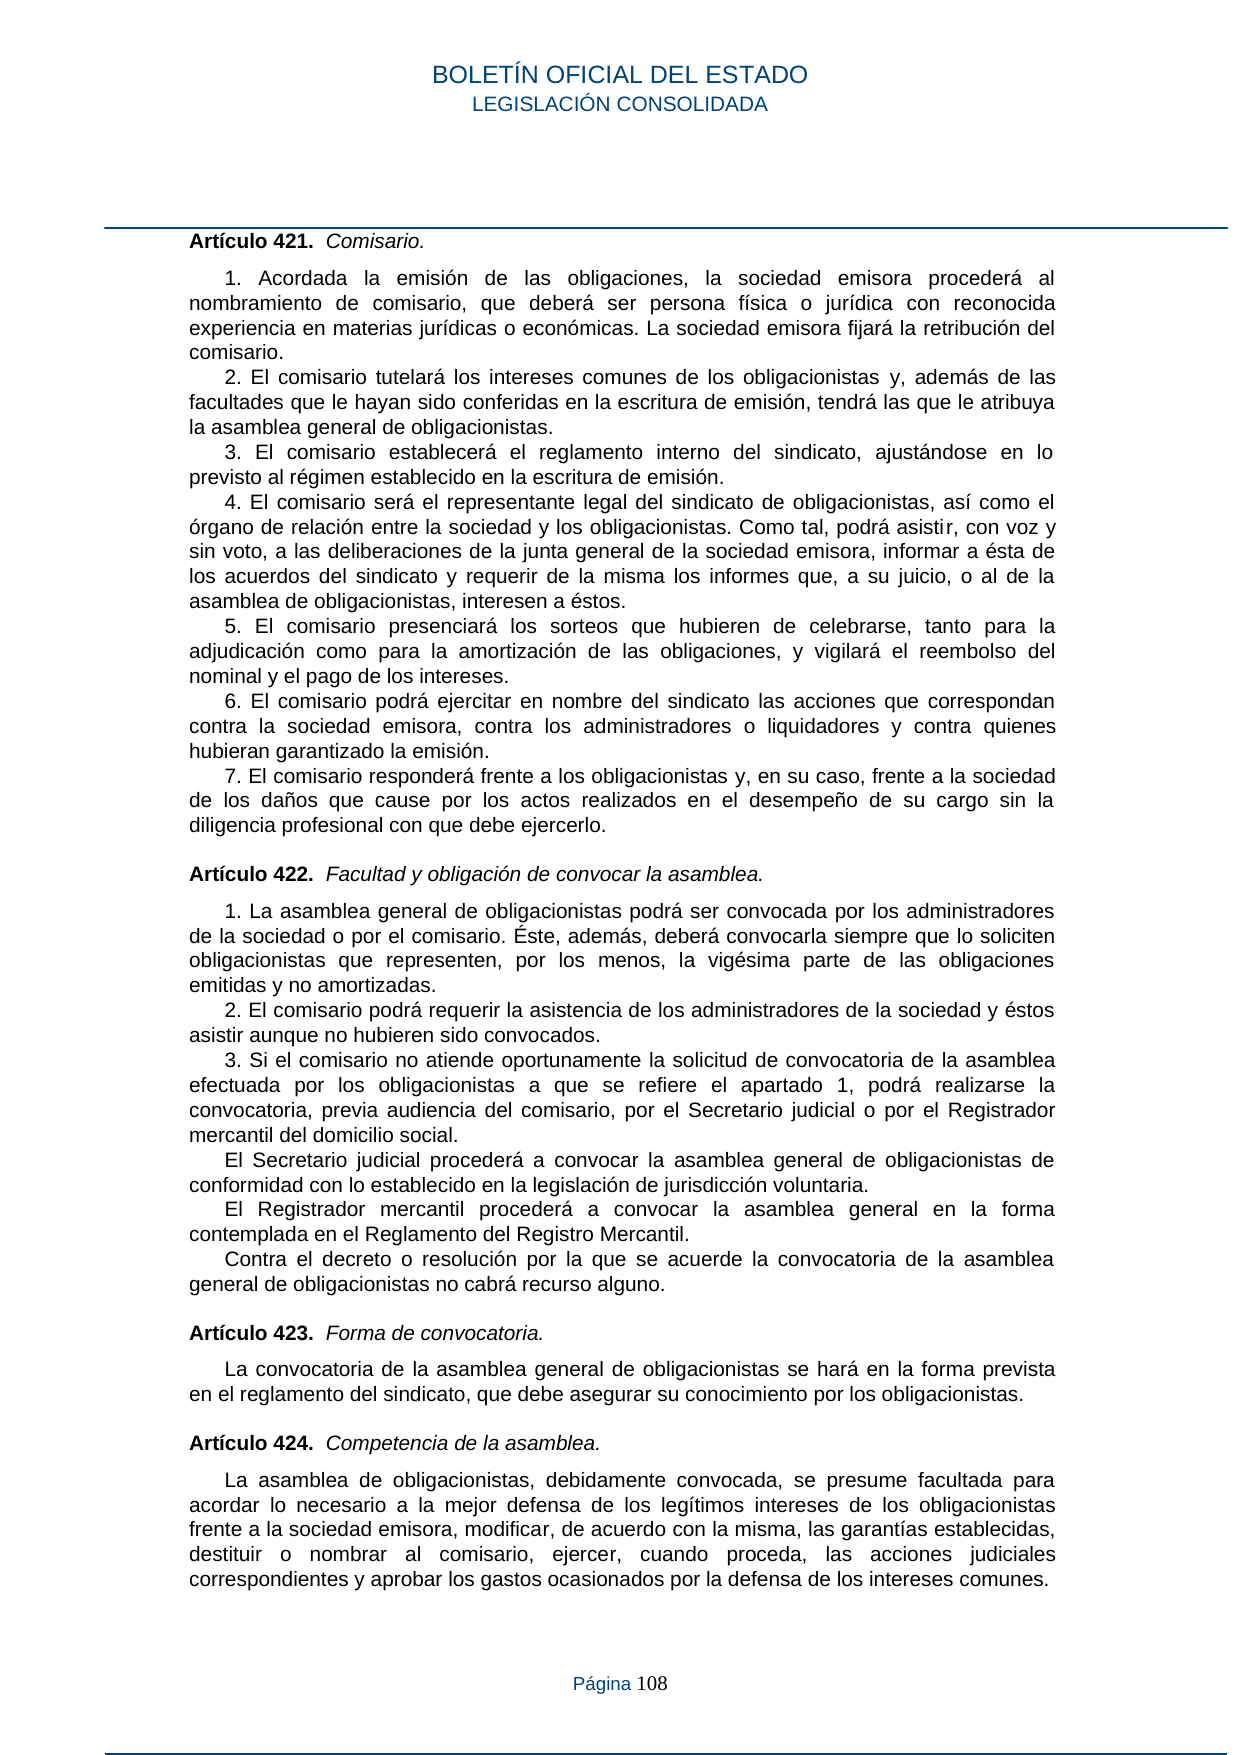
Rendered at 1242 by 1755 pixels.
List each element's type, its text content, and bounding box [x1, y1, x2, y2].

text [189, 205, 1196, 227]
text 3. Si el comisario no atiende oportunamente la solicitud de convocatoria de la asamblea efectuada por los obligacionistas a que se refiere el apartado 1, podrá realizarse la convocatoria, previa audiencia del comisario, por el Secretario judicial o por el Registrador mercantil del domicilio social. [189, 1048, 1056, 1147]
text Contra el decreto o resolución por la que se acuerde la convocatoria de la asamblea general de obligacionistas no cabrá recurso alguno. [189, 1247, 1056, 1296]
text 1. Acordada la emisión de las obligaciones, la sociedad emisora procederá al nombramiento de comisario, que deberá ser persona física o jurídica con reconocida experiencia en materias jurídicas o económicas. La sociedad emisora fijará la retribución del comisario. [189, 266, 1056, 364]
text La asamblea de obligacionistas, debidamente convocada, se presume facultada para acordar lo necesario a la mejor defensa de los legítimos intereses de los obligacionistas frente a la sociedad emisora, modificar, de acuerdo con la misma, las garantías establecidas, destituir o nombrar al comisario, ejercer, cuando proceda, las acciones judiciales correspondientes y aprobar los gastos ocasionados por la defensa de los intereses comunes. [189, 1467, 1056, 1591]
text 6. El comisario podrá ejercitar en nombre del sindicato las acciones que correspondan contra la sociedad emisora, contra los administradores o liquidadores y contra quienes hubieran garantizado la emisión. [189, 689, 1056, 762]
text Artículo 421. Comisario. [189, 229, 1196, 253]
text Artículo 422. Facultad y obligación de convocar la asamblea. [189, 862, 1196, 886]
text 4. El comisario será el representante legal del sindicato de obligacionistas, así como el órgano de relación entre la sociedad y los obligacionistas. Como tal, podrá asistir, con voz y sin voto, a las deliberaciones de la junta general de la sociedad emisora, informar a ésta de los acuerdos del sindicato y requerir de la misma los informes que, a su juicio, o al de la asamblea de obligacionistas, interesen a éstos. [189, 489, 1056, 613]
text 5. El comisario presenciará los sorteos que hubieren de celebrarse, tanto para la adjudicación como para la amortización de las obligaciones, y vigilará el reembolso del nominal y el pago de los intereses. [189, 614, 1056, 688]
text 2. El comisario tutelará los intereses comunes de los obligacionistas y, además de las facultades que le hayan sido conferidas en la escritura de emisión, tendrá las que le atribuya la asamblea general de obligacionistas. [189, 365, 1056, 439]
text Artículo 424. Competencia de la asamblea. [189, 1431, 1196, 1455]
text 7. El comisario responderá frente a los obligacionistas y, en su caso, frente a la sociedad de los daños que cause por los actos realizados en el desempeño de su cargo sin la diligencia profesional con que debe ejercerlo. [189, 763, 1056, 837]
text 2. El comisario podrá requerir la asistencia de los administradores de la sociedad y éstos asistir aunque no hubieren sido convocados. [189, 998, 1056, 1047]
text 3. El comisario establecerá el reglamento interno del sindicato, ajustándose en lo previsto al régimen establecido en la escritura de emisión. [189, 440, 1056, 489]
text El Secretario judicial procederá a convocar la asamblea general de obligacionistas de conformidad con lo establecido en la legislación de jurisdicción voluntaria. [189, 1147, 1056, 1196]
text El Registrador mercantil procederá a convocar la asamblea general en la forma contemplada en el Reglamento del Registro Mercantil. [189, 1197, 1056, 1246]
text La convocatoria de la asamblea general de obligacionistas se hará en la forma prevista en el reglamento del sindicato, que debe asegurar su conocimiento por los obligacionistas. [189, 1357, 1056, 1406]
text Artículo 423. Forma de convocatoria. [189, 1321, 1196, 1344]
text 1. La asamblea general de obligacionistas podrá ser convocada por los administradores de la sociedad o por el comisario. Éste, además, deberá convocarla siempre que lo soliciten obligacionistas que representen, por los menos, la vigésima parte de las obligaciones emitidas y no amortizadas. [189, 898, 1056, 997]
